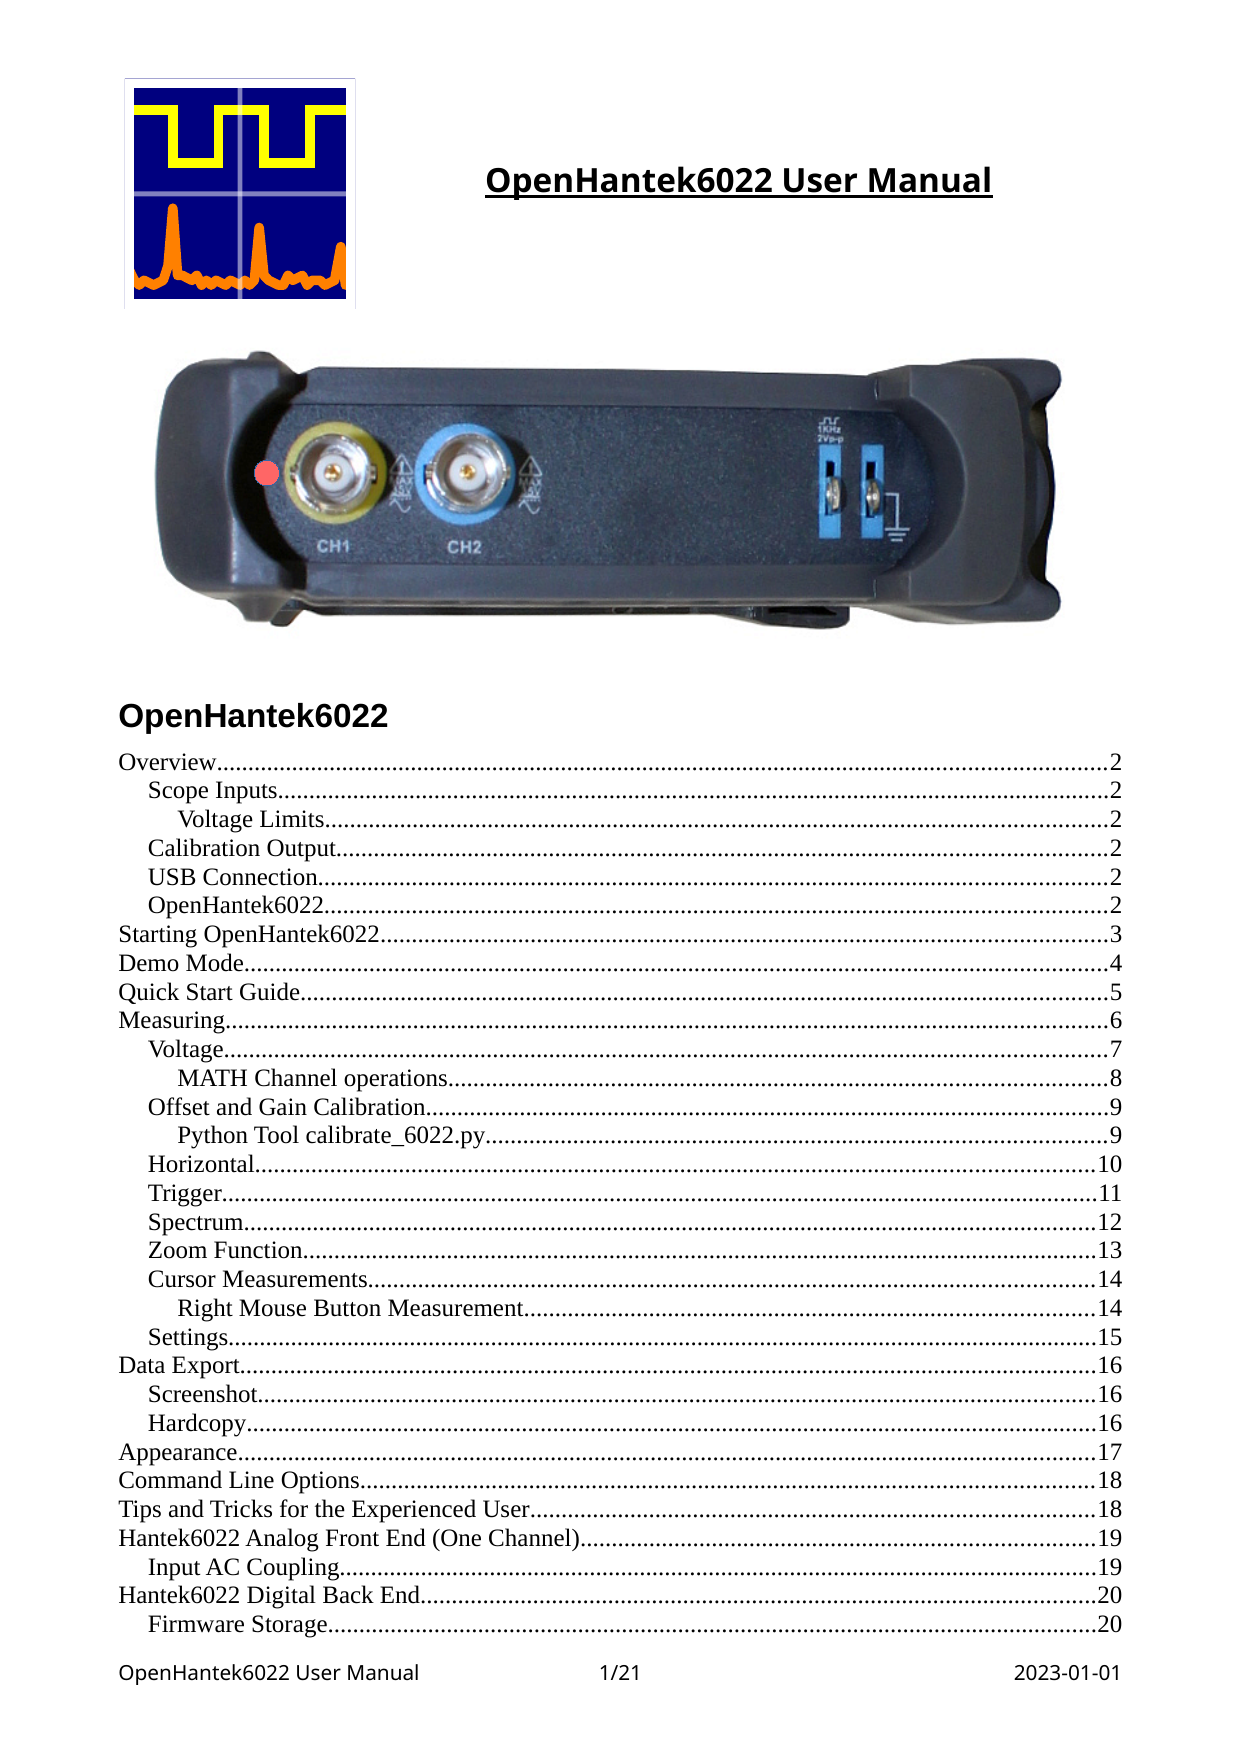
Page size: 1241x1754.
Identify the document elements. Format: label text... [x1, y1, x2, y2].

text Firmware Storage 20 [148, 1609, 1122, 1638]
text Hardcopy 16 [148, 1408, 1122, 1437]
text Demo Mode 4 [118, 948, 1122, 977]
text Settings 15 [148, 1322, 1122, 1351]
text MATH Channel operations 8 [177, 1063, 1122, 1092]
text Starting OpenHantek6022 3 [118, 919, 1122, 948]
text OpenHantek6022 2 [148, 891, 1122, 919]
text Right Mouse Button Measurement 14 [177, 1293, 1122, 1322]
text Python Tool calibrate_6022.py 9 [177, 1121, 1122, 1149]
text Tips and Tricks for the Experienced User 18 [118, 1494, 1122, 1523]
subtitle OpenHantek6022 [118, 696, 1122, 734]
title [118, 100, 124, 202]
text USB Connection 2 [148, 862, 1122, 891]
text Zoom Function 13 [148, 1236, 1122, 1264]
text Trigger 11 [148, 1178, 1122, 1207]
text Quick Start Guide 5 [118, 977, 1122, 1006]
text Hantek6022 Analog Front End (One Channel) 19 [118, 1523, 1122, 1552]
text Overview 2 [118, 747, 1122, 776]
text Scope Inputs 2 [148, 776, 1122, 804]
text Spectrum 12 [148, 1207, 1122, 1236]
text Calibration Output 2 [148, 833, 1122, 862]
picture [118, 309, 1088, 671]
text Voltage Limits 2 [177, 804, 1122, 833]
text Command Line Options 18 [118, 1466, 1122, 1494]
text Data Export 16 [118, 1351, 1122, 1379]
text Horizontal 10 [148, 1149, 1122, 1178]
text Input AC Coupling 19 [148, 1552, 1122, 1581]
text Screenshot 16 [148, 1379, 1122, 1408]
text Measuring 6 [118, 1006, 1122, 1034]
title OpenHantek6022 User Manual [356, 100, 1122, 202]
text Hantek6022 Digital Back End 20 [118, 1581, 1122, 1609]
text Voltage 7 [148, 1034, 1122, 1063]
text Offset and Gain Calibration 9 [148, 1092, 1122, 1121]
text Appearance 17 [118, 1437, 1122, 1466]
text Cursor Measurements 14 [148, 1264, 1122, 1293]
